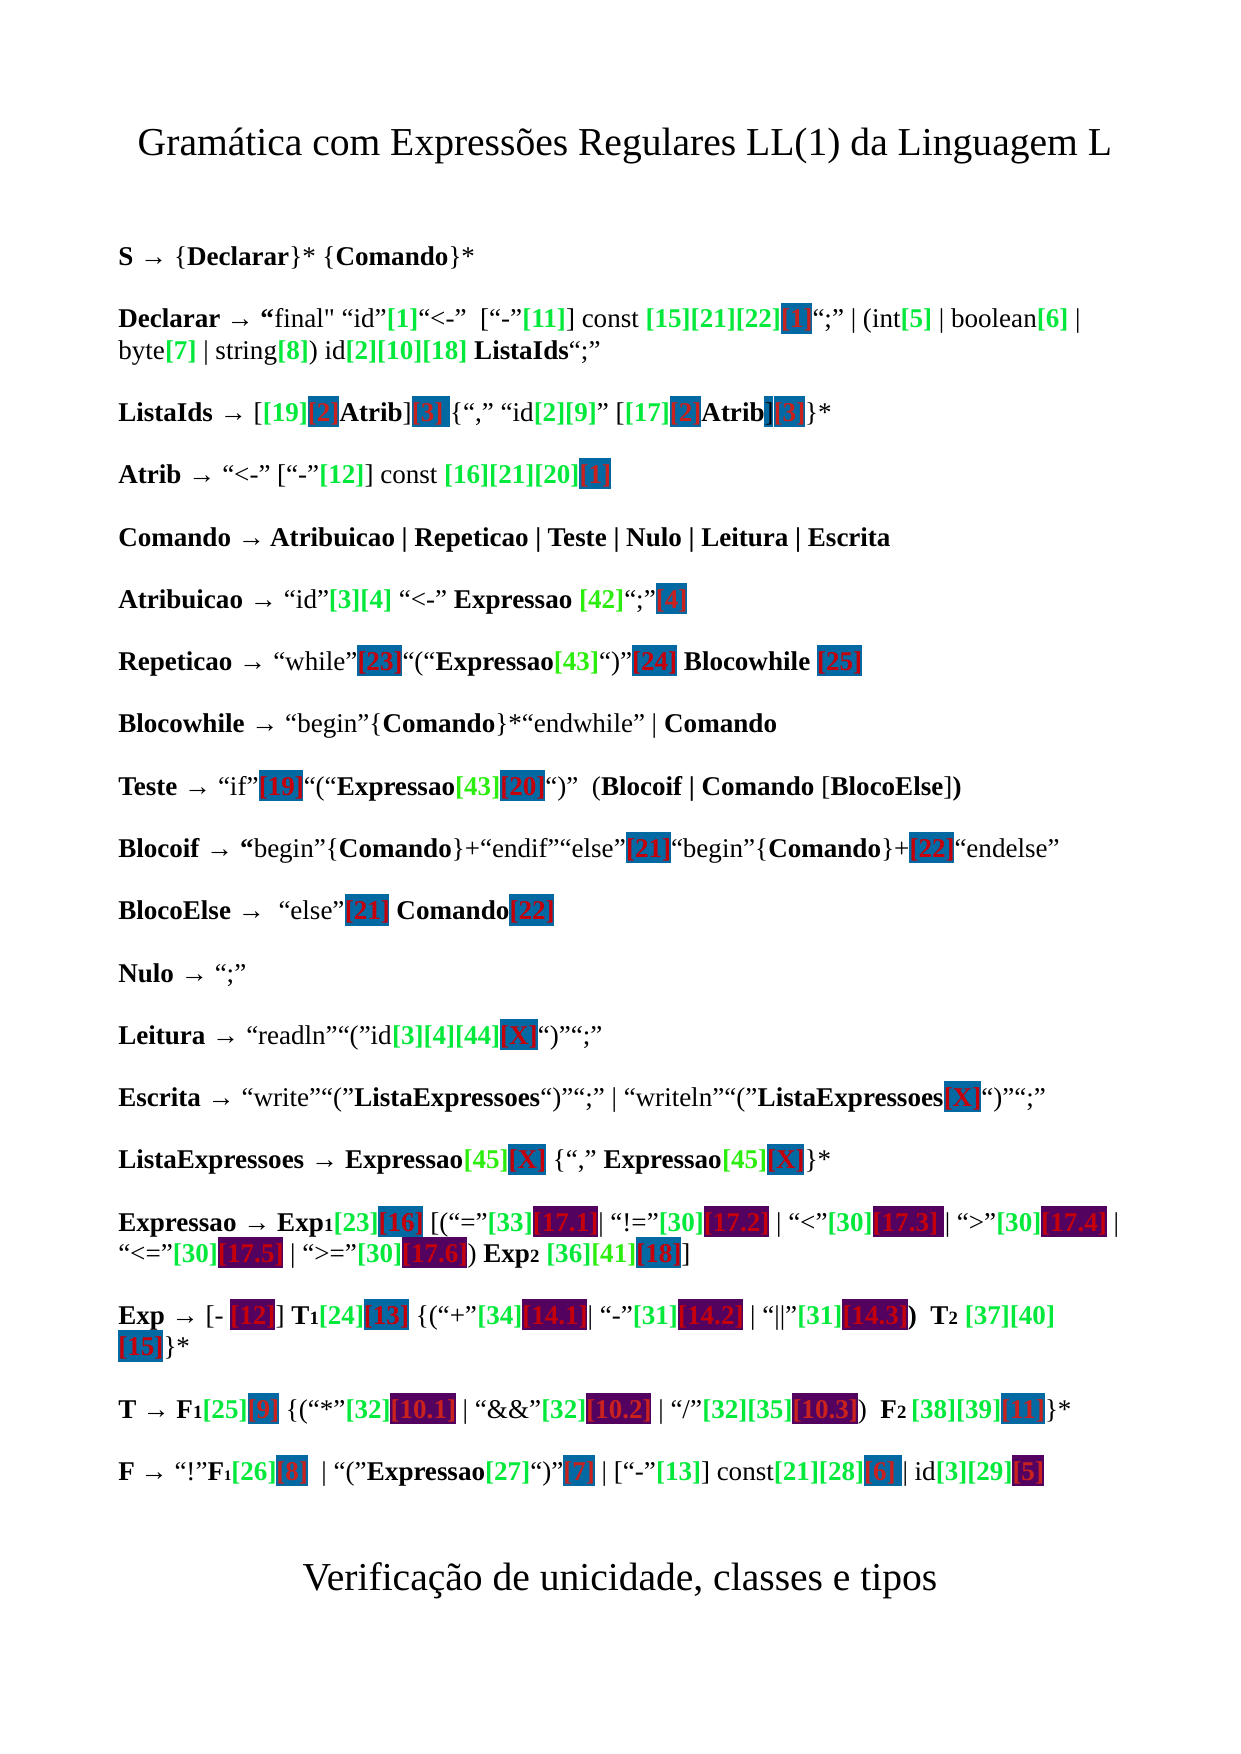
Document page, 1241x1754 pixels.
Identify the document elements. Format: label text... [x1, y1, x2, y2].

text Atribuicao → “id”[3][4] “<-” Expressao [42]“;”[4] [118, 583, 1122, 614]
text F → “!”F1[26][8] | “(”Expressao[27]“)”[7] | [“-”[13]] const[21][28][6] | id[3][29][5] [118, 1455, 1122, 1486]
text Blocoif → “begin”{Comando}+“endif”“else”[21]“begin”{Comando}+[22]“endelse” [118, 832, 1122, 863]
text T → F1[25][9] {(“*”[32][10.1] | “&&”[32][10.2] | “/”[32][35][10.3]) F2 [38][39][11]}* [118, 1393, 1122, 1424]
text ListaIds → [[19][2]Atrib][3] {“,” “id[2][9]” [[17][2]Atrib][3]}* [118, 396, 1122, 427]
text Nulo → “;” [118, 957, 1122, 988]
text Declarar → “final" “id”[1]“<-” [“-”[11]] const [15][21][22][1]“;” | (int[5] | boolean[6] | byte[7] | string[8]) id[2][10][18] ListaIds“;” [118, 303, 1122, 365]
text Blocowhile → “begin”{Comando}*“endwhile” | Comando [118, 707, 1122, 739]
text Repeticao → “while”[23]“(“Expressao[43]“)”[24] Blocowhile [25] [118, 645, 1122, 676]
text S → {Declarar}* {Comando}* [118, 240, 1122, 271]
text Verificação de unicidade, classes e tipos [118, 1553, 1122, 1599]
text Comando → Atribuicao | Repeticao | Teste | Nulo | Leitura | Escrita [118, 521, 1122, 552]
text Exp → [- [12]] T1[24][13] {(“+”[34][14.1]| “-”[31][14.2] | “||”[31][14.3]) T2 [37][40][15]}* [118, 1299, 1122, 1362]
text Expressao → Exp1[23][16] [(“=”[33][17.1]| “!=”[30][17.2] | “<”[30][17.3] | “>”[30][17.4] | “<=”[30][17.5] | “>=”[30][17.6]) Exp2 [36][41][18]] [118, 1206, 1122, 1268]
text Escrita → “write”“(”ListaExpressoes“)”“;” | “writeln”“(”ListaExpressoes[X]“)”“;” [118, 1081, 1122, 1112]
text Teste → “if”[19]“(“Expressao[43][20]“)” (Blocoif | Comando [BlocoElse]) [118, 770, 1122, 801]
text Atrib → “<-” [“-”[12]] const [16][21][20][1] [118, 458, 1122, 489]
text BlocoElse → “else”[21] Comando[22] [118, 894, 1122, 926]
text Gramática com Expressões Regulares LL(1) da Linguagem L [118, 118, 1122, 164]
text Leitura → “readln”“(”id[3][4][44][X]“)”“;” [118, 1019, 1122, 1050]
text ListaExpressoes → Expressao[45][X] {“,” Expressao[45][X]}* [118, 1143, 1122, 1175]
